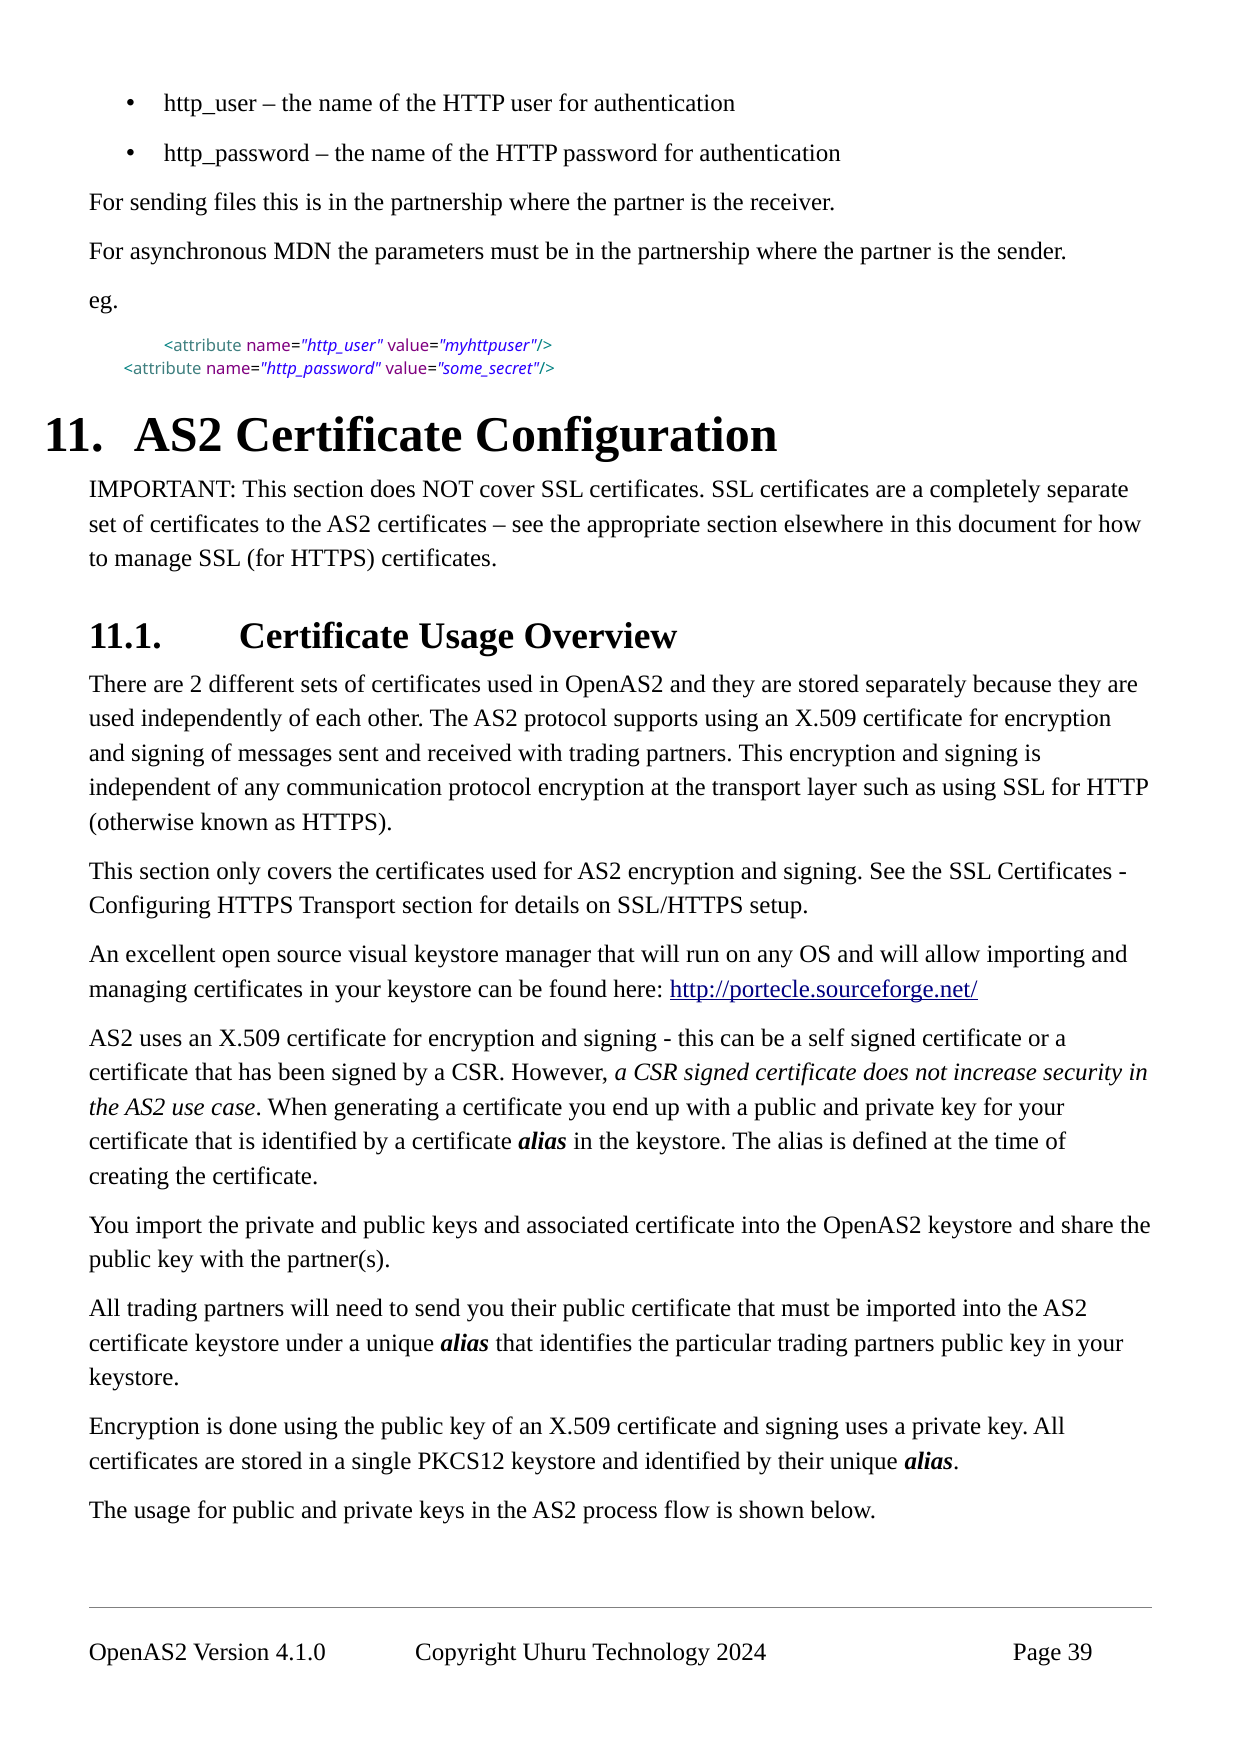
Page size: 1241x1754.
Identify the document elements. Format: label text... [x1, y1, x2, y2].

text All trading partners will need to send you their public certificate that must be imported into the AS2 certificate keystore under a unique alias that identifies the particular trading partners public key in your keystore. [88, 1293, 1152, 1391]
subtitle Certificate Usage Overview [88, 613, 1152, 656]
text For sending files this is in the partnership where the partner is the receiver. [88, 187, 1152, 215]
text IMPORTANT: This section does NOT cover SSL certificates. SSL certificates are a completely separate set of certificates to the AS2 certificates – see the appropriate section elsewhere in this document for how to manage SSL (for HTTPS) certificates. [88, 474, 1152, 572]
subtitle AS2 Certificate Configuration [44, 404, 1152, 462]
text This section only covers the certificates used for AS2 encryption and signing. See the SSL Certificates - Configuring HTTPS Transport section for details on SSL/HTTPS setup. [88, 856, 1152, 919]
list http_password – the name of the HTTP password for authentication [126, 138, 1152, 166]
text Encryption is done using the public key of an X.509 certificate and signing uses a private key. All certificates are stored in a single PKCS12 keystore and identified by their unique alias. [88, 1411, 1152, 1474]
text eg. [88, 285, 1152, 313]
list http_user – the name of the HTTP user for authentication [126, 88, 1152, 117]
text <attribute name="http_user" value="myhttpuser"/> [163, 334, 1152, 357]
text <attribute name="http_password" value="some_secret"/> [88, 357, 1152, 379]
text You import the private and public keys and associated certificate into the OpenAS2 keystore and share the public key with the partner(s). [88, 1210, 1152, 1273]
text AS2 uses an X.509 certificate for encryption and signing - this can be a self signed certificate or a certificate that has been signed by a CSR. However, a CSR signed certificate does not increase security in the AS2 use case. When generating a certificate you end up with a public and private key for your certificate that is identified by a certificate alias in the keystore. The alias is defined at the time of creating the certificate. [88, 1023, 1152, 1189]
text An excellent open source visual keystore manager that will run on any OS and will allow importing and managing certificates in your keystore can be found here: http://portecle.sourceforge.net/ [88, 939, 1152, 1002]
text The usage for public and private keys in the AS2 process flow is shown below. [88, 1495, 1152, 1524]
text There are 2 different sets of certificates used in OpenAS2 and they are stored separately because they are used independently of each other. The AS2 protocol supports using an X.509 certificate for encryption and signing of messages sent and received with trading partners. This encryption and signing is independent of any communication protocol encryption at the transport layer such as using SSL for HTTP (otherwise known as HTTPS). [88, 669, 1152, 835]
text For asynchronous MDN the parameters must be in the partnership where the partner is the sender. [88, 236, 1152, 264]
